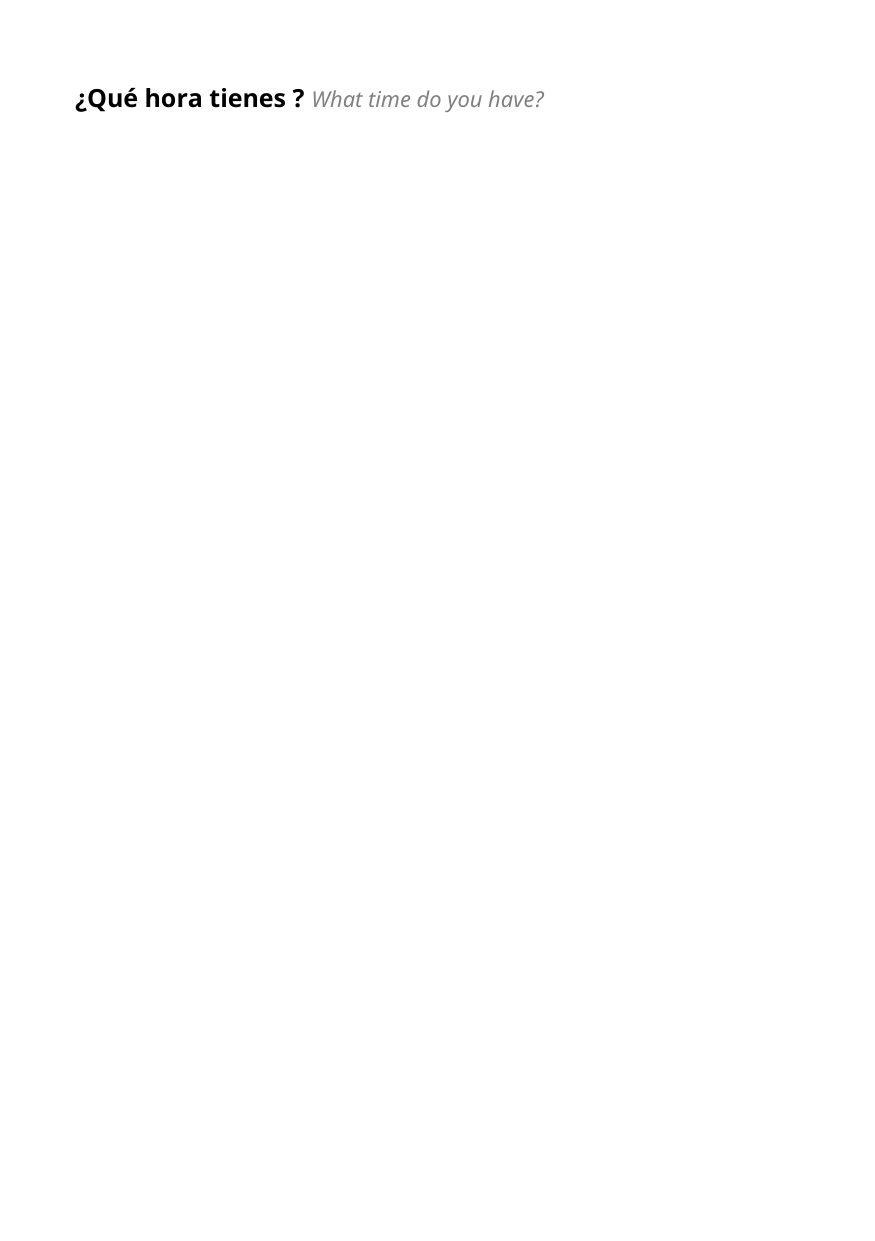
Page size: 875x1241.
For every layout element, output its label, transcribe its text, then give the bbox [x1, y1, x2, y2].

text ¿Qué hora tienes ? What time do you have? [75, 81, 799, 115]
